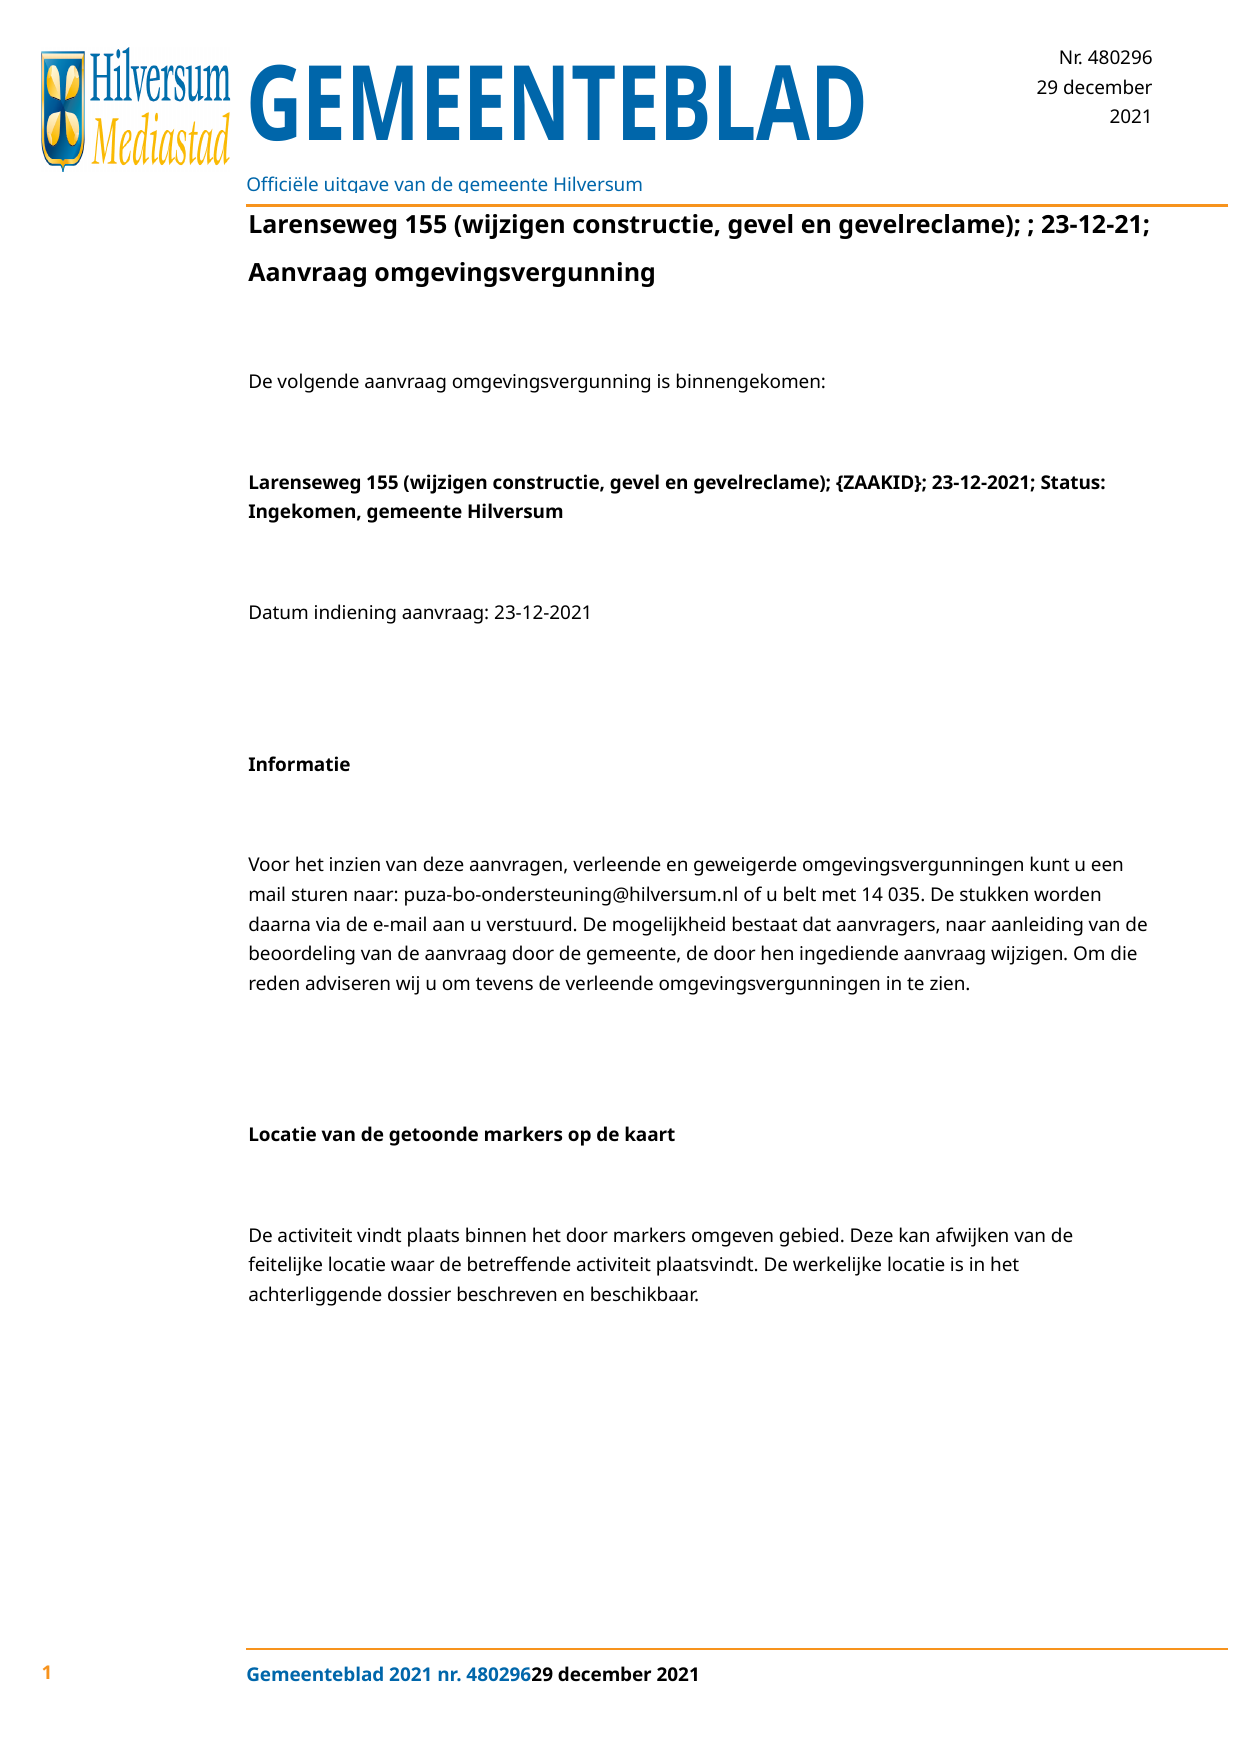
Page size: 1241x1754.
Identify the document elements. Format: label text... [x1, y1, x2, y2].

text Informatie [248, 751, 1152, 777]
picture [41, 47, 231, 172]
text Datum indiening aanvraag: 23-12-2021 [248, 599, 1152, 625]
text Larenseweg 155 (wijzigen constructie, gevel en gevelreclame); ; 23-12-21; Aanvraag omgevingsvergunning [248, 207, 1152, 288]
text Locatie van de getoonde markers op de kaart [248, 1121, 1152, 1147]
text Voor het inzien van deze aanvragen, verleende en geweigerde omgevingsvergunningen kunt u een mail sturen naar: puza-bo-ondersteuning@hilversum.nl of u belt met 14 035. De stukken worden daarna via de e-mail aan u verstuurd. De mogelijkheid bestaat dat aanvragers, naar aanleiding van de beoordeling van de aanvraag door de gemeente, de door hen ingediende aanvraag wijzigen. Om die reden adviseren wij u om tevens de verleende omgevingsvergunningen in te zien. [248, 852, 1152, 996]
text De volgende aanvraag omgevingsvergunning is binnengekomen: [248, 368, 1152, 394]
text De activiteit vindt plaats binnen het door markers omgeven gebied. Deze kan afwijken van de feitelijke locatie waar de betreffende activiteit plaatsvindt. De werkelijke locatie is in het achterliggende dossier beschreven en beschikbaar. [248, 1222, 1152, 1307]
text Larenseweg 155 (wijzigen constructie, gevel en gevelreclame); {ZAAKID}; 23-12-2021; Status: Ingekomen, gemeente Hilversum [248, 469, 1152, 524]
